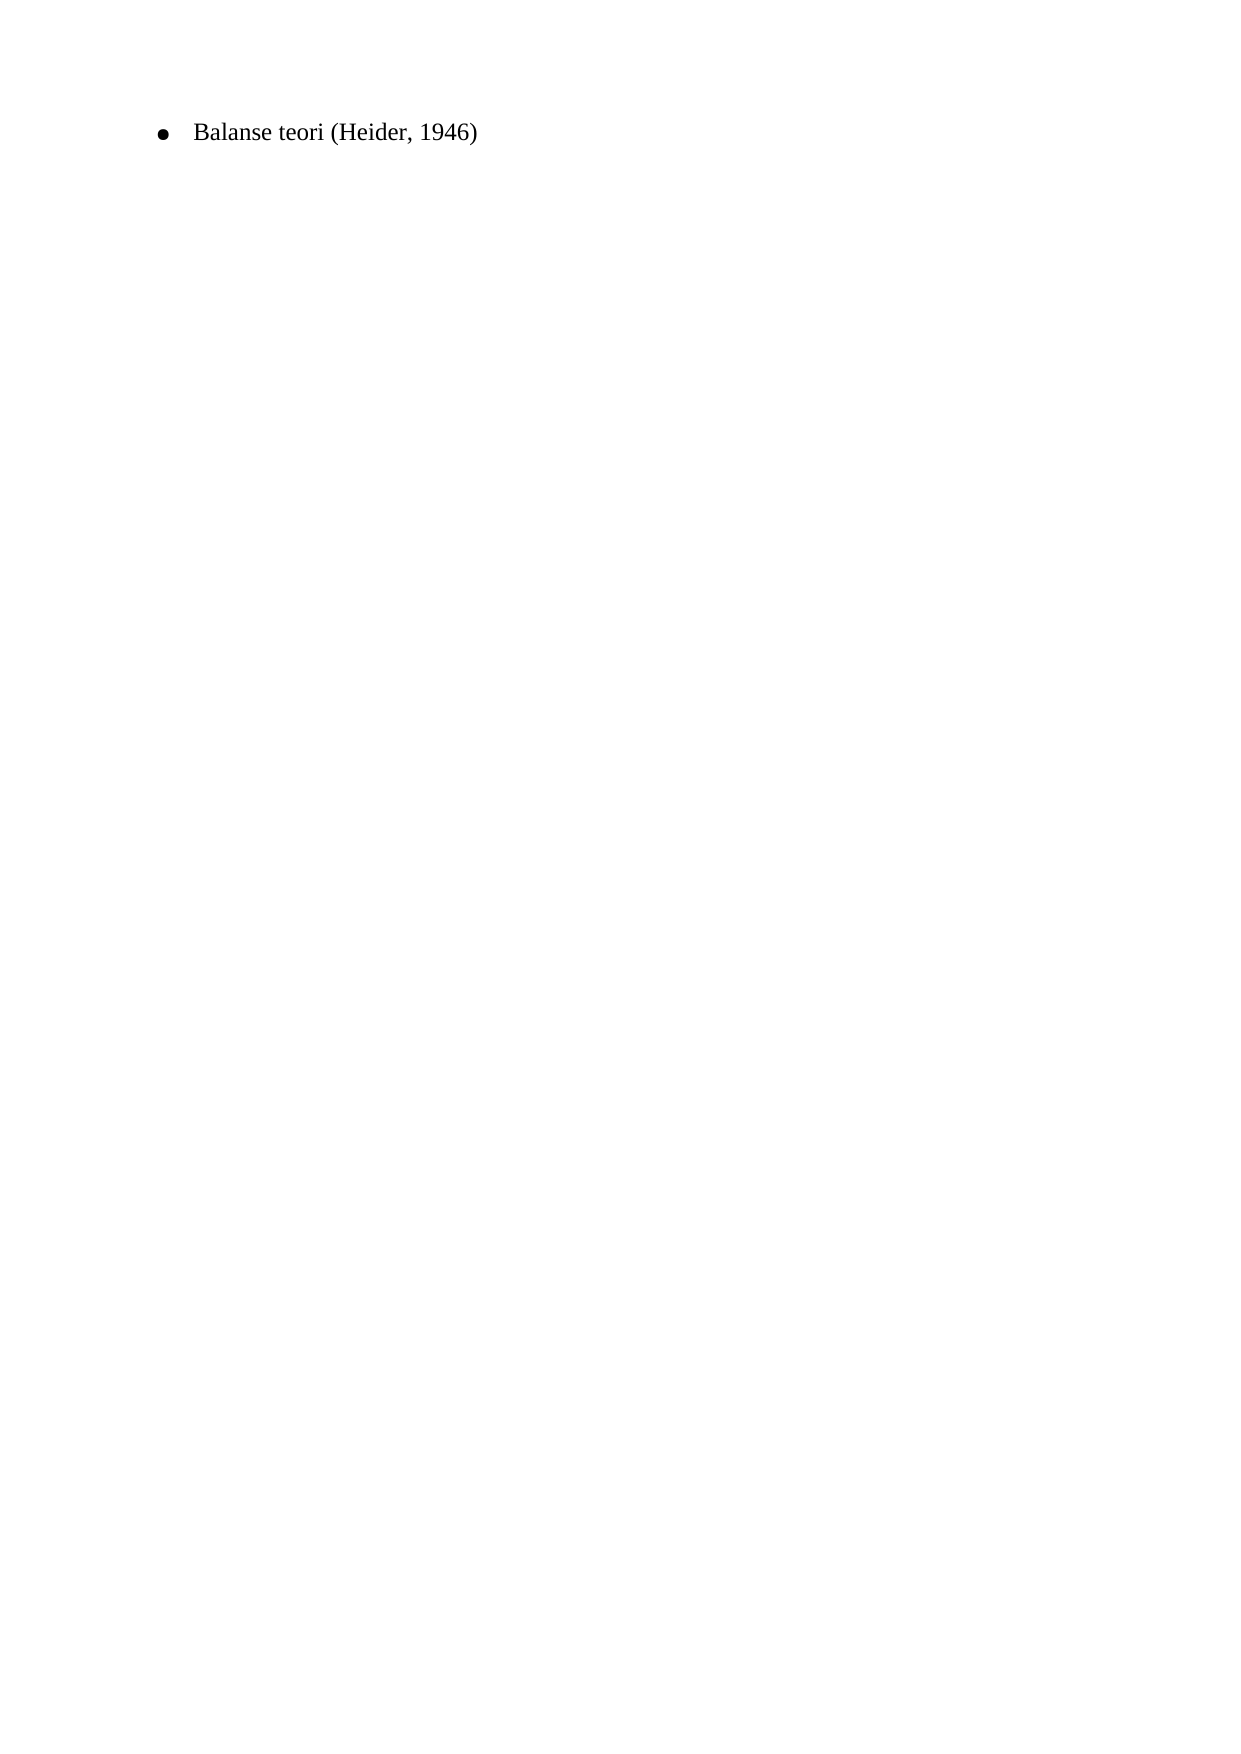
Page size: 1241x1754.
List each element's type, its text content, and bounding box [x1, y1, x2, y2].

list Balanse teori (Heider, 1946) [156, 118, 1122, 146]
